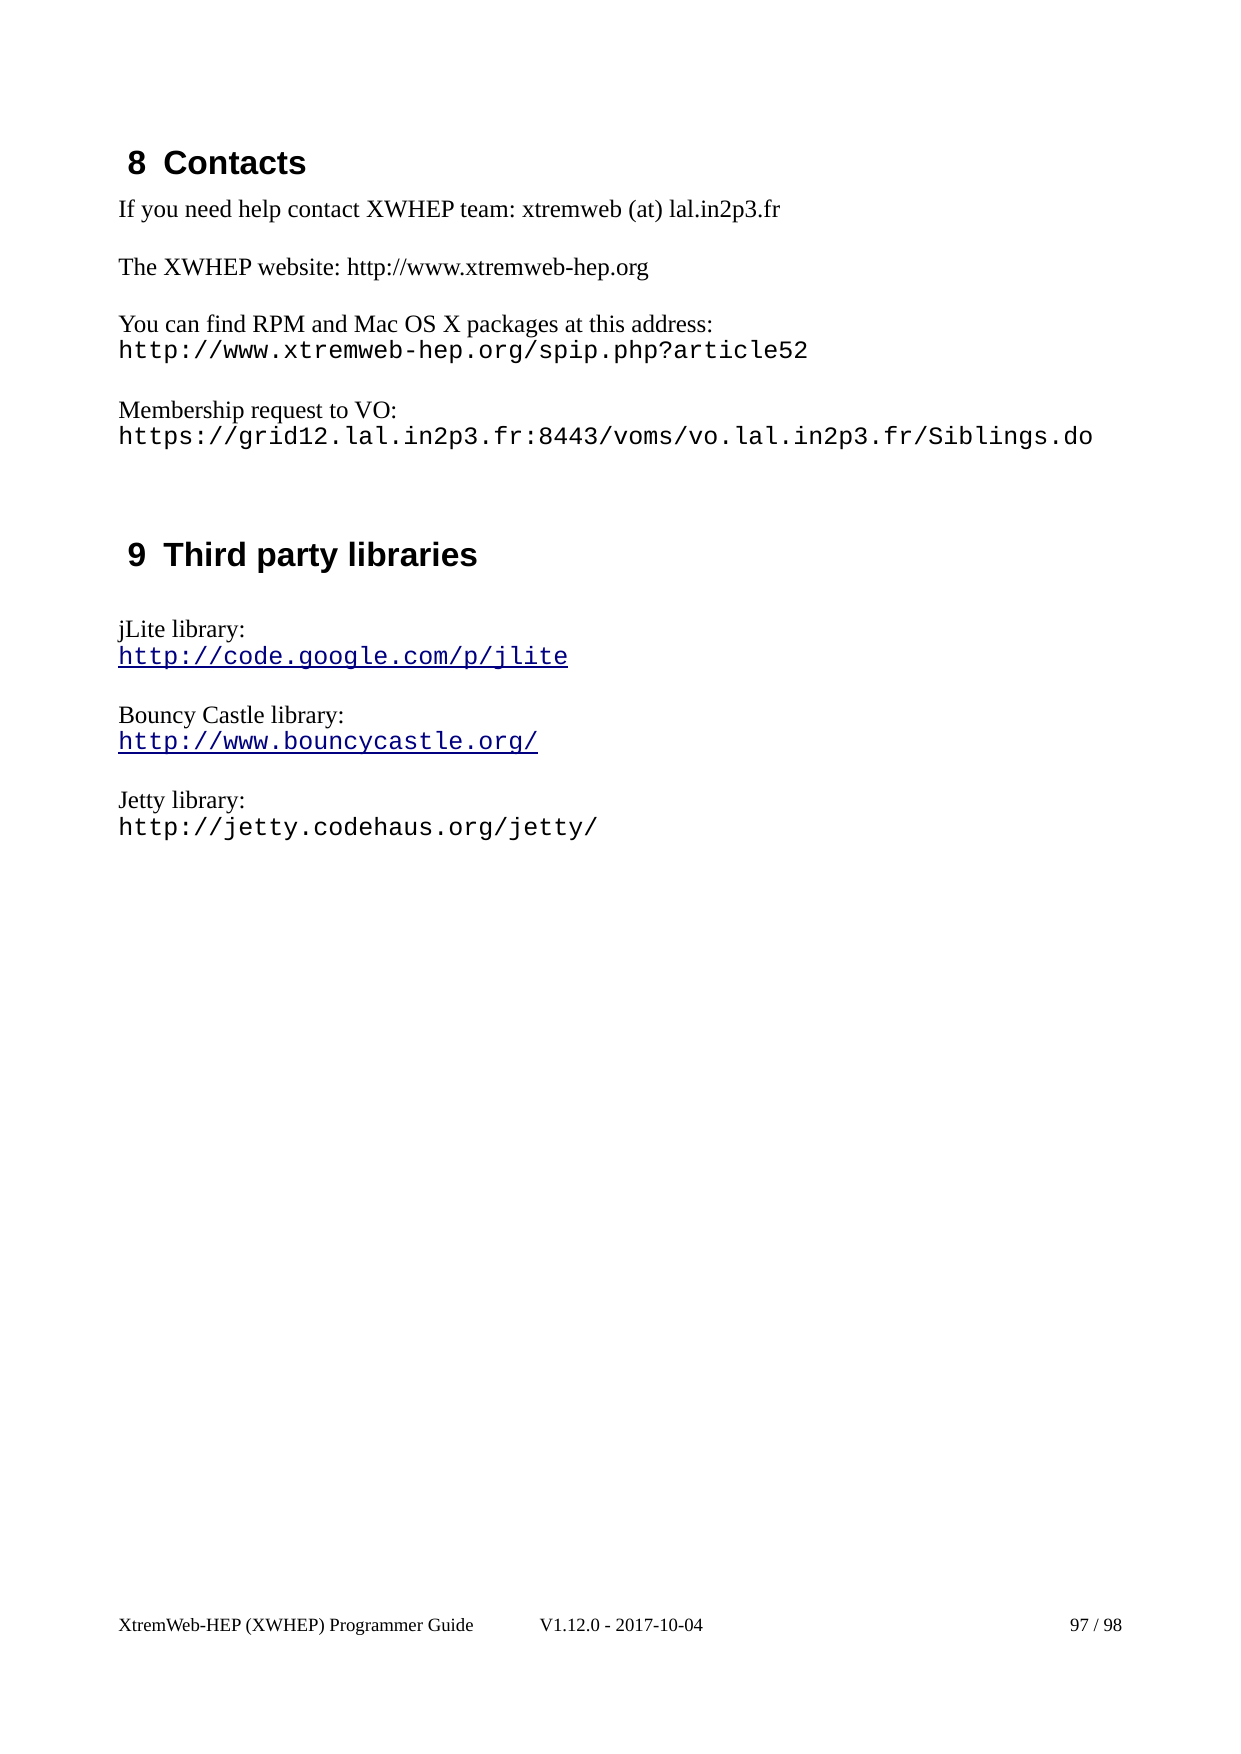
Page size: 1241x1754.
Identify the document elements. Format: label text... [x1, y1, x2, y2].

text Bouncy Castle library: [118, 700, 1122, 729]
text https://grid12.lal.in2p3.fr:8443/voms/vo.lal.in2p3.fr/Siblings.do [118, 424, 1122, 452]
text jLite library: [118, 614, 1122, 643]
text The XWHEP website: http://www.xtremweb-hep.org [118, 252, 1122, 281]
text Membership request to VO: [118, 395, 1122, 424]
text http://jetty.codehaus.org/jetty/ [118, 814, 1122, 842]
text If you need help contact XWHEP team: xtremweb (at) lal.in2p3.fr [118, 194, 1122, 223]
text http://www.xtremweb-hep.org/spip.php?article52 [118, 338, 1122, 366]
subtitle Contacts [118, 143, 1122, 182]
text http://www.bouncycastle.org/ [118, 729, 1122, 757]
text You can find RPM and Mac OS X packages at this address: [118, 309, 1122, 338]
text http://code.google.com/p/jlite [118, 643, 1122, 672]
subtitle Third party libraries [118, 535, 1122, 573]
text Jetty library: [118, 785, 1122, 814]
